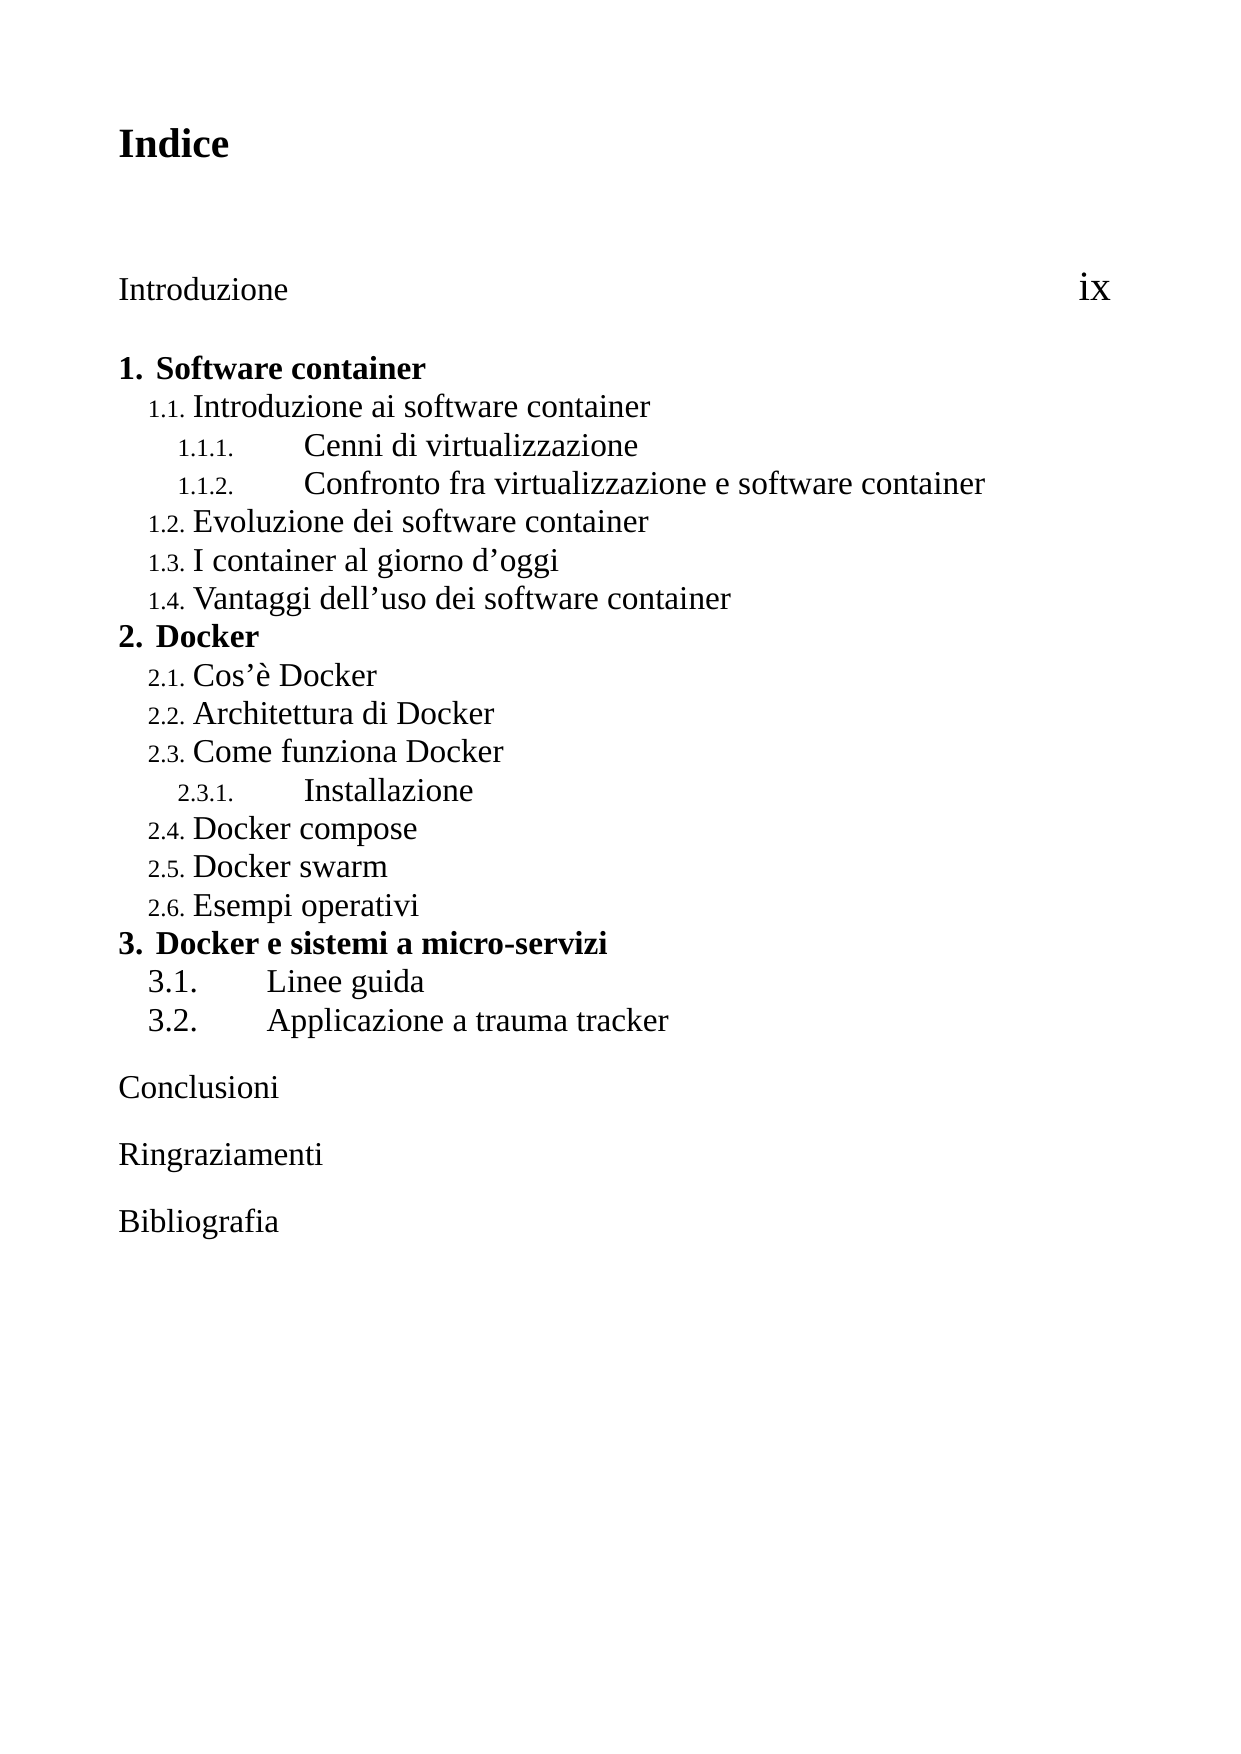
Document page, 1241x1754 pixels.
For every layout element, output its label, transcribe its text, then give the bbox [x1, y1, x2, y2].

list Evoluzione dei software container [148, 501, 1122, 540]
list Docker swarm [148, 846, 1122, 885]
list Confronto fra virtualizzazione e software container [177, 463, 1122, 501]
text Ringraziamenti [118, 1134, 1122, 1172]
list Cos’è Docker [148, 655, 1122, 693]
list Installazione [177, 770, 1122, 808]
text Indice [118, 118, 1122, 166]
list Esempi operativi [148, 885, 1122, 923]
text Introduzione ix [118, 262, 1122, 310]
text Bibliografia [118, 1201, 1122, 1239]
list Docker [118, 616, 1122, 655]
list Docker e sistemi a micro-servizi [118, 923, 1122, 961]
list Vantaggi dell’uso dei software container [148, 578, 1122, 616]
list Architettura di Docker [148, 693, 1122, 731]
list Linee guida [148, 961, 1122, 1000]
list Introduzione ai software container [148, 386, 1122, 425]
list Software container [118, 348, 1122, 386]
text Conclusioni [118, 1067, 1122, 1105]
list Applicazione a trauma tracker [148, 1000, 1122, 1038]
list Come funziona Docker [148, 731, 1122, 770]
list Docker compose [148, 808, 1122, 846]
list Cenni di virtualizzazione [177, 425, 1122, 463]
list I container al giorno d’oggi [148, 540, 1122, 578]
